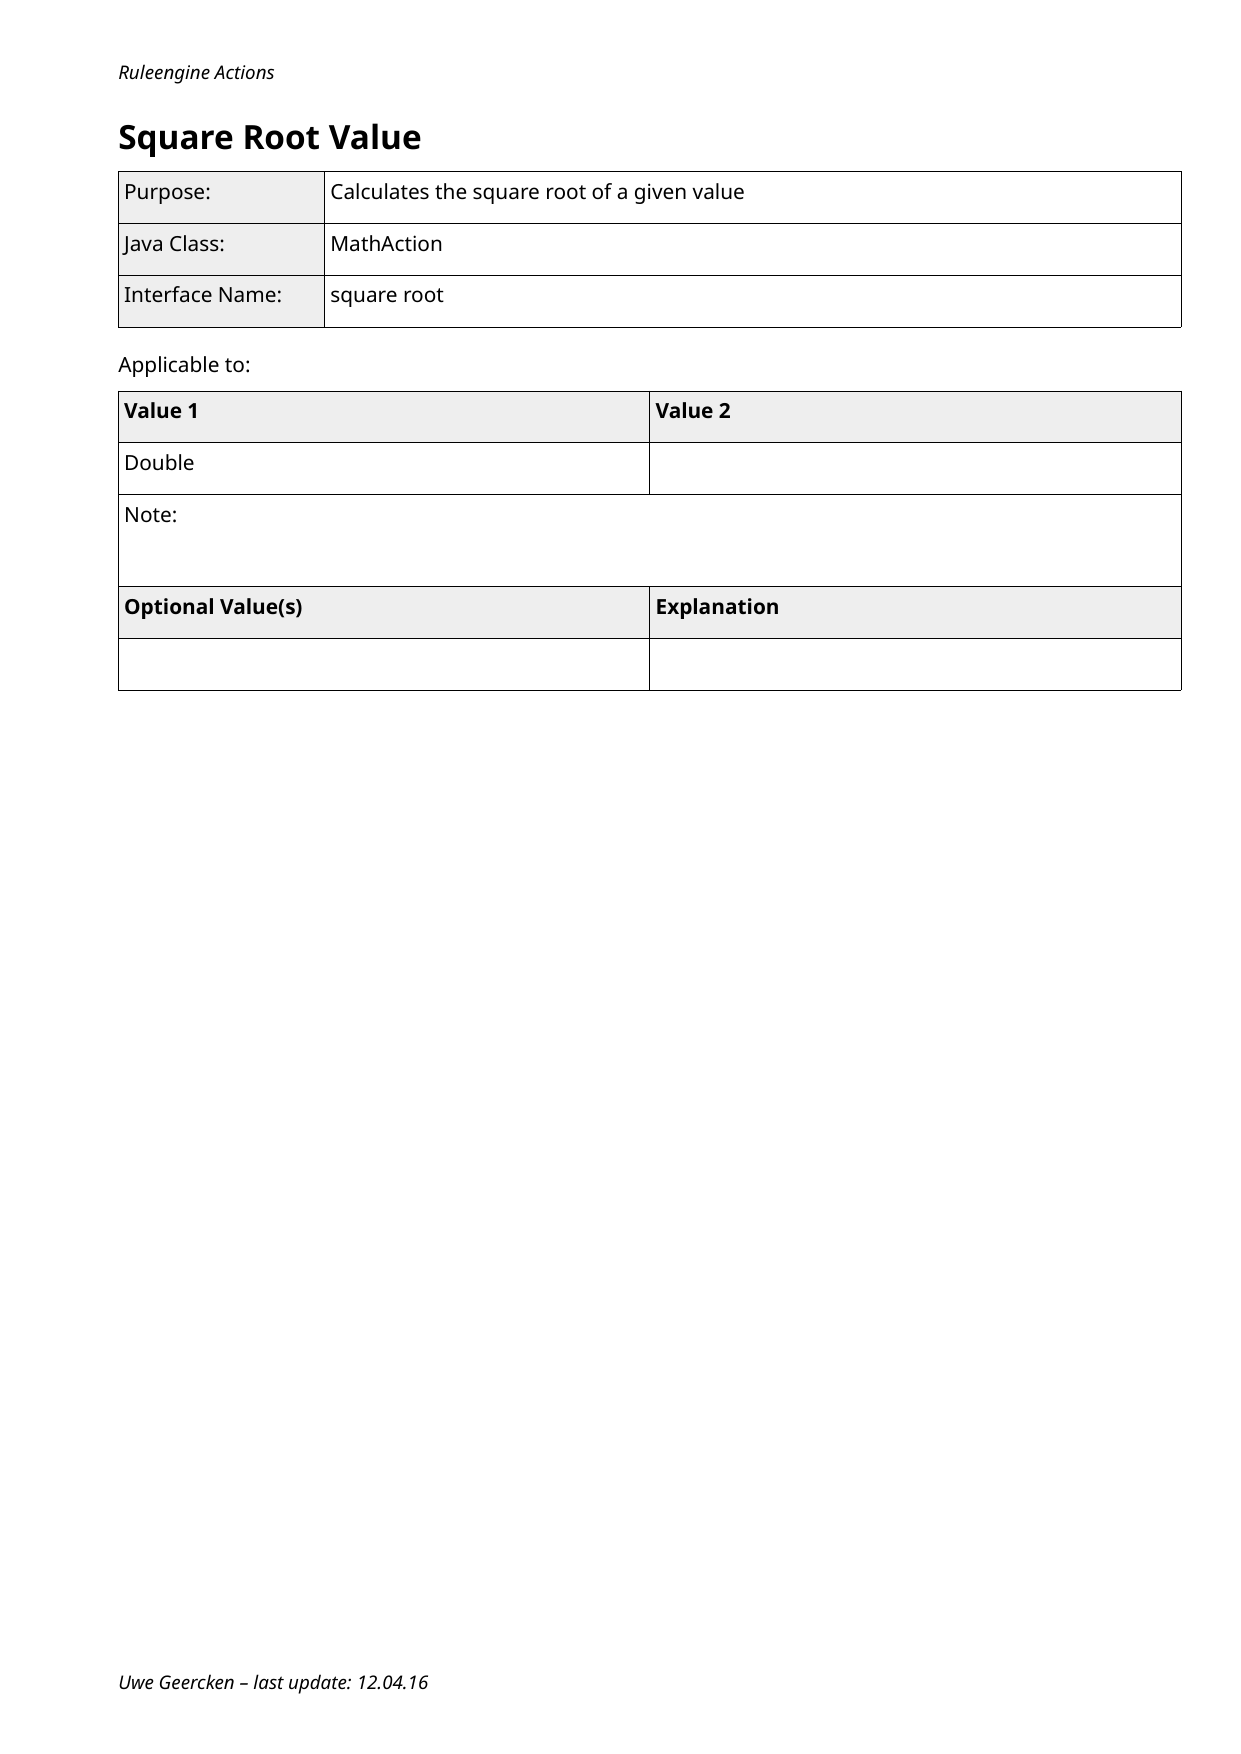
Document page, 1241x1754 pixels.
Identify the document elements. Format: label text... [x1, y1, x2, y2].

table_header Value 2 [650, 392, 1181, 442]
table_cell [650, 443, 1181, 494]
table_cell [650, 639, 1181, 689]
table_cell Java Class: [119, 224, 324, 275]
table_header Value 1 [119, 392, 649, 442]
table_cell [119, 639, 649, 689]
text Square Root Value [118, 114, 1181, 159]
table_cell Interface Name: [119, 276, 324, 327]
table_cell Note: [119, 495, 1181, 586]
table_cell Optional Value(s) [119, 587, 649, 638]
table_cell square root [325, 276, 1181, 327]
table_cell Double [119, 443, 649, 494]
table_header Purpose: [119, 172, 324, 223]
table_header Calculates the square root of a given value [325, 172, 1181, 223]
table_cell MathAction [325, 224, 1181, 275]
table_cell Explanation [650, 587, 1181, 638]
text Applicable to: [118, 350, 1181, 379]
